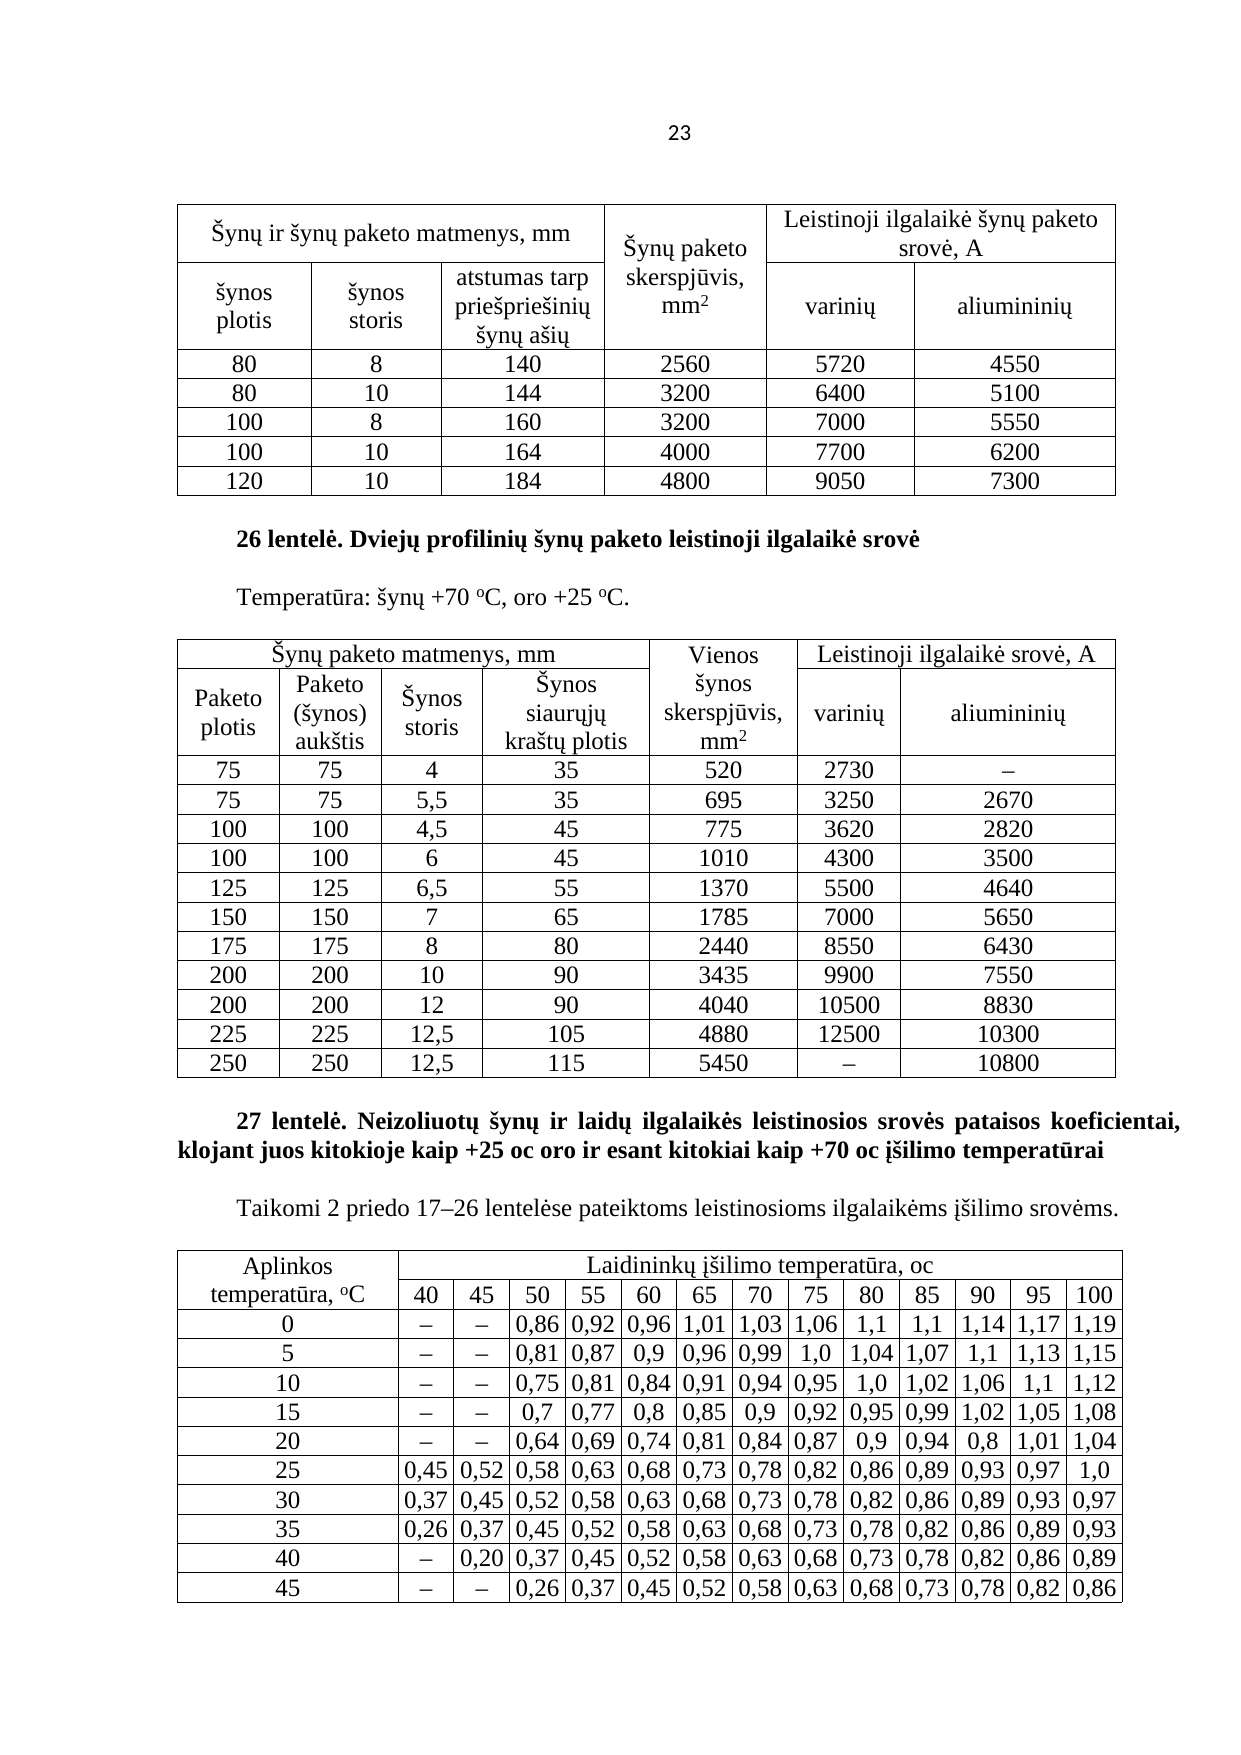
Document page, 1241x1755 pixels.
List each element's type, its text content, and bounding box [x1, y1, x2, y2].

table_cell 0,63 [733, 1544, 788, 1572]
table_cell 0,89 [1011, 1515, 1066, 1543]
table_cell 1,02 [900, 1368, 955, 1396]
table_cell 0,26 [510, 1573, 565, 1601]
table_cell 100 [178, 408, 311, 436]
table_cell 55 [483, 873, 649, 901]
table_cell 0,68 [844, 1573, 899, 1601]
table_cell 125 [280, 873, 381, 901]
table_cell 0,82 [844, 1485, 899, 1513]
table_cell 0,89 [1067, 1544, 1122, 1572]
table_cell 65 [483, 903, 649, 931]
table_cell – [454, 1368, 509, 1396]
table_cell – [454, 1573, 509, 1601]
table_cell 0,69 [566, 1427, 621, 1455]
table_cell 5650 [901, 903, 1115, 931]
table_cell 225 [178, 1020, 279, 1048]
table_cell 9050 [767, 467, 914, 495]
table_cell 4800 [605, 467, 766, 495]
table_cell 1,06 [956, 1368, 1010, 1396]
table_cell 3620 [798, 815, 900, 843]
table_cell 0,9 [733, 1398, 788, 1426]
table_cell 7 [382, 903, 482, 931]
table_cell 80 [483, 932, 649, 960]
table_cell 100 [1067, 1280, 1122, 1309]
table_cell 0,78 [844, 1515, 899, 1543]
table_cell 90 [483, 990, 649, 1018]
table_cell aliumininių [915, 263, 1115, 348]
table_cell 100 [178, 815, 279, 843]
table_cell 0,8 [622, 1398, 676, 1426]
text 27 lentelė. Neizoliuotų šynų ir laidų ilgalaikės leistinosios srovės pataisos koeficientai, klojant juos kitokioje kaip +25 oc oro ir esant kitokiai kaip +70 oc įšilimo temperatūrai [177, 1106, 1181, 1164]
table_cell 0,63 [677, 1515, 732, 1543]
table_cell 0,85 [677, 1398, 732, 1426]
table_cell 1,07 [900, 1339, 955, 1367]
table_cell 105 [483, 1020, 649, 1048]
table_cell 0,45 [399, 1456, 453, 1484]
table_cell 200 [280, 990, 381, 1018]
table_cell 0,8 [956, 1427, 1010, 1455]
table_cell 75 [178, 785, 279, 814]
table_cell – [399, 1339, 453, 1367]
table_cell 0,37 [454, 1515, 509, 1543]
table_cell 10800 [901, 1049, 1115, 1077]
table_cell 1,1 [900, 1310, 955, 1338]
table_cell 0,81 [510, 1339, 565, 1367]
table_cell – [399, 1310, 453, 1338]
table_cell 1,19 [1067, 1310, 1122, 1338]
table_cell 10 [178, 1368, 398, 1396]
table_cell 0,78 [900, 1544, 955, 1572]
text Temperatūra: šynų +70 oC, oro +25 oC. [177, 582, 1181, 610]
table_cell 775 [650, 815, 797, 843]
text 26 lentelė. Dviejų profilinių šynų paketo leistinoji ilgalaikė srovė [177, 524, 1181, 553]
table_cell 8 [382, 932, 482, 960]
table_cell 3435 [650, 961, 797, 989]
table_cell 0,96 [677, 1339, 732, 1367]
table_cell 0,86 [900, 1485, 955, 1513]
table_cell 6400 [767, 379, 914, 407]
table_cell 1,15 [1067, 1339, 1122, 1367]
table_cell 5450 [650, 1049, 797, 1077]
table_cell 0,73 [789, 1515, 843, 1543]
table_cell 1,08 [1067, 1398, 1122, 1426]
table_cell 0,95 [844, 1398, 899, 1426]
table_cell 0,37 [399, 1485, 453, 1513]
table_cell 0,78 [789, 1485, 843, 1513]
table_cell 75 [280, 756, 381, 784]
table_cell 0,84 [733, 1427, 788, 1455]
table_cell – [454, 1398, 509, 1426]
table_cell 0,92 [566, 1310, 621, 1338]
table_cell 10300 [901, 1020, 1115, 1048]
table_cell 160 [442, 408, 604, 436]
table_cell 0,93 [1011, 1485, 1066, 1513]
table_cell 0,63 [789, 1573, 843, 1601]
table_cell 85 [900, 1280, 955, 1309]
table_cell 0,26 [399, 1515, 453, 1543]
table_cell 8830 [901, 990, 1115, 1018]
table_header Šynų paketo matmenys, mm [178, 640, 649, 668]
table_cell 0,20 [454, 1544, 509, 1572]
table_cell 0,81 [677, 1427, 732, 1455]
table_cell 0,52 [677, 1573, 732, 1601]
table_cell 0,52 [510, 1485, 565, 1513]
table_cell 175 [280, 932, 381, 960]
table_cell 60 [622, 1280, 676, 1309]
table_cell 0,91 [677, 1368, 732, 1396]
table_cell 10 [382, 961, 482, 989]
table_cell 0,99 [733, 1339, 788, 1367]
table_cell 0,81 [566, 1368, 621, 1396]
table_cell – [399, 1398, 453, 1426]
table_cell 8550 [798, 932, 900, 960]
table_cell 1,17 [1011, 1310, 1066, 1338]
table_header Leistinoji ilgalaikė srovė, A [798, 640, 1115, 668]
table_cell 0,86 [510, 1310, 565, 1338]
table_cell 1,0 [1067, 1456, 1122, 1484]
table_cell 150 [178, 903, 279, 931]
table_cell 0,37 [510, 1544, 565, 1572]
table_cell 0,78 [956, 1573, 1010, 1601]
table_cell 6,5 [382, 873, 482, 901]
table_cell 12 [382, 990, 482, 1018]
table_cell 164 [442, 437, 604, 466]
table_cell 0,52 [566, 1515, 621, 1543]
table_cell 80 [844, 1280, 899, 1309]
table_cell Šynos siaurųjų kraštų plotis [483, 669, 649, 755]
table_cell 1,1 [1011, 1368, 1066, 1396]
table_cell 250 [178, 1049, 279, 1077]
table_cell 4880 [650, 1020, 797, 1048]
table_cell 2560 [605, 350, 766, 378]
table_cell 0,97 [1011, 1456, 1066, 1484]
table_cell 250 [280, 1049, 381, 1077]
table_cell 0,58 [510, 1456, 565, 1484]
table_cell 1,01 [1011, 1427, 1066, 1455]
table_cell 35 [483, 756, 649, 784]
table_cell – [454, 1339, 509, 1367]
table_cell varinių [767, 263, 914, 348]
table_cell 0,86 [844, 1456, 899, 1484]
table_cell 0,82 [956, 1544, 1010, 1572]
table_cell 5100 [915, 379, 1115, 407]
table_cell 80 [178, 379, 311, 407]
table_cell šynos storis [312, 263, 441, 348]
table_cell 0,97 [1067, 1485, 1122, 1513]
table_cell 3200 [605, 379, 766, 407]
table_cell 0,94 [733, 1368, 788, 1396]
table_cell 25 [178, 1456, 398, 1484]
table_cell 3200 [605, 408, 766, 436]
table_cell 4640 [901, 873, 1115, 901]
table_cell 695 [650, 785, 797, 814]
table_cell 0,52 [454, 1456, 509, 1484]
table_header Leistinoji ilgalaikė šynų paketo srovė, A [767, 205, 1115, 262]
table_cell 0,78 [733, 1456, 788, 1484]
table_cell 1,13 [1011, 1339, 1066, 1367]
table_cell 0,87 [789, 1427, 843, 1455]
table_cell 520 [650, 756, 797, 784]
table_cell 100 [178, 844, 279, 872]
table_cell 0,89 [956, 1485, 1010, 1513]
table_cell – [399, 1368, 453, 1396]
table_cell 2670 [901, 785, 1115, 814]
table_cell 0,95 [789, 1368, 843, 1396]
table_cell 0,58 [622, 1515, 676, 1543]
table_cell 200 [280, 961, 381, 989]
table_cell 8 [312, 408, 441, 436]
table_cell 9900 [798, 961, 900, 989]
table_cell 6200 [915, 437, 1115, 466]
table_cell 12,5 [382, 1049, 482, 1077]
table_cell 2820 [901, 815, 1115, 843]
table_cell 0,37 [566, 1573, 621, 1601]
table_cell 0,73 [900, 1573, 955, 1601]
table_cell 0,94 [900, 1427, 955, 1455]
table_cell – [901, 756, 1115, 784]
table_cell 7550 [901, 961, 1115, 989]
table_cell 55 [566, 1280, 621, 1309]
table_cell 100 [280, 815, 381, 843]
table_cell 35 [483, 785, 649, 814]
table_cell 0,58 [566, 1485, 621, 1513]
table_cell 1,06 [789, 1310, 843, 1338]
table_cell 184 [442, 467, 604, 495]
table_cell 65 [677, 1280, 732, 1309]
table_cell Paketo (šynos) aukštis [280, 669, 381, 755]
table_cell 20 [178, 1427, 398, 1455]
table_cell 0,73 [677, 1456, 732, 1484]
table_cell 4 [382, 756, 482, 784]
table_cell 0,63 [566, 1456, 621, 1484]
table_cell 12,5 [382, 1020, 482, 1048]
table_cell 0,68 [677, 1485, 732, 1513]
table_cell 1,1 [844, 1310, 899, 1338]
table_cell 0,86 [1011, 1544, 1066, 1572]
table_cell 75 [178, 756, 279, 784]
table_cell 1,01 [677, 1310, 732, 1338]
table_cell 0,93 [1067, 1515, 1122, 1543]
table_cell 150 [280, 903, 381, 931]
table_cell 7700 [767, 437, 914, 466]
table_cell 35 [178, 1515, 398, 1543]
table_cell 0,52 [622, 1544, 676, 1572]
table_cell 10500 [798, 990, 900, 1018]
table_cell 0,58 [677, 1544, 732, 1572]
table_cell 1,02 [956, 1398, 1010, 1426]
table_cell 3500 [901, 844, 1115, 872]
table_cell 225 [280, 1020, 381, 1048]
table_cell 0,74 [622, 1427, 676, 1455]
table_cell 115 [483, 1049, 649, 1077]
table_cell 200 [178, 961, 279, 989]
text Taikomi 2 priedo 17–26 lentelėse pateiktoms leistinosioms ilgalaikėms įšilimo srovėms. [177, 1193, 1181, 1221]
table_cell 0,7 [510, 1398, 565, 1426]
table_cell 0,68 [789, 1544, 843, 1572]
table_cell 0,9 [844, 1427, 899, 1455]
table_cell 0,86 [956, 1515, 1010, 1543]
table_cell Šynos storis [382, 669, 482, 755]
table_cell 0,68 [733, 1515, 788, 1543]
table_cell – [399, 1573, 453, 1601]
table_cell aliumininių [901, 669, 1115, 755]
table_cell 2730 [798, 756, 900, 784]
table_cell 0,64 [510, 1427, 565, 1455]
table_cell 45 [483, 844, 649, 872]
table_cell 0,89 [900, 1456, 955, 1484]
table_cell varinių [798, 669, 900, 755]
table_cell 40 [399, 1280, 453, 1309]
table_header Šynų ir šynų paketo matmenys, mm [178, 205, 604, 262]
table_cell 1010 [650, 844, 797, 872]
table_cell 30 [178, 1485, 398, 1513]
table_cell 80 [178, 350, 311, 378]
table_cell 1,0 [789, 1339, 843, 1367]
table_cell 2440 [650, 932, 797, 960]
table_cell 7000 [798, 903, 900, 931]
table_cell 1,04 [1067, 1427, 1122, 1455]
table_cell 50 [510, 1280, 565, 1309]
table_header Aplinkos temperatūra, oC [178, 1251, 398, 1309]
table_cell 5720 [767, 350, 914, 378]
table_cell 7300 [915, 467, 1115, 495]
table_cell 0,45 [566, 1544, 621, 1572]
table_header Šynų paketo skerspjūvis, mm2 [605, 205, 766, 348]
table_cell 4300 [798, 844, 900, 872]
table_cell 6 [382, 844, 482, 872]
table_cell 0,63 [622, 1485, 676, 1513]
table_cell 100 [178, 437, 311, 466]
table_cell – [454, 1310, 509, 1338]
table_cell 10 [312, 379, 441, 407]
table_cell 1,14 [956, 1310, 1010, 1338]
table_header Laidininkų įšilimo temperatūra, oc [399, 1251, 1122, 1279]
table_cell 0,84 [622, 1368, 676, 1396]
table_cell 200 [178, 990, 279, 1018]
table_cell 45 [178, 1573, 398, 1601]
table_cell 4000 [605, 437, 766, 466]
table_cell 144 [442, 379, 604, 407]
table_cell 5 [178, 1339, 398, 1367]
table_cell 120 [178, 467, 311, 495]
table_cell 4,5 [382, 815, 482, 843]
table_cell 75 [789, 1280, 843, 1309]
table_cell 10 [312, 467, 441, 495]
table_cell 45 [454, 1280, 509, 1309]
table_cell 5500 [798, 873, 900, 901]
table_cell 4040 [650, 990, 797, 1018]
table_cell 0,82 [789, 1456, 843, 1484]
table_cell 100 [280, 844, 381, 872]
table_cell 0,82 [900, 1515, 955, 1543]
table_cell 0,45 [622, 1573, 676, 1601]
table_cell 75 [280, 785, 381, 814]
table_cell 0,75 [510, 1368, 565, 1396]
table_cell – [399, 1544, 453, 1572]
table_cell 90 [956, 1280, 1010, 1309]
table_cell 125 [178, 873, 279, 901]
table_cell 140 [442, 350, 604, 378]
table_cell 10 [312, 437, 441, 466]
table_cell 0,77 [566, 1398, 621, 1426]
table_cell 8 [312, 350, 441, 378]
table_cell 0,9 [622, 1339, 676, 1367]
table_cell 1,12 [1067, 1368, 1122, 1396]
table_cell 3250 [798, 785, 900, 814]
table_cell 0,82 [1011, 1573, 1066, 1601]
table_cell 5,5 [382, 785, 482, 814]
table_cell 1,05 [1011, 1398, 1066, 1426]
table_cell 7000 [767, 408, 914, 436]
table_cell 0,99 [900, 1398, 955, 1426]
table_cell 15 [178, 1398, 398, 1426]
table_cell 12500 [798, 1020, 900, 1048]
table_cell 70 [733, 1280, 788, 1309]
table_cell 45 [483, 815, 649, 843]
table_cell 0,45 [454, 1485, 509, 1513]
table_header Vienos šynos skerspjūvis, mm2 [650, 640, 797, 755]
table_cell 0,92 [789, 1398, 843, 1426]
table_cell 0 [178, 1310, 398, 1338]
table_cell 0,45 [510, 1515, 565, 1543]
table_cell – [399, 1427, 453, 1455]
table_cell 1,0 [844, 1368, 899, 1396]
table_cell 0,87 [566, 1339, 621, 1367]
table_cell 1,1 [956, 1339, 1010, 1367]
table_cell 1370 [650, 873, 797, 901]
table_cell 40 [178, 1544, 398, 1572]
table_cell šynos plotis [178, 263, 311, 348]
table_cell – [798, 1049, 900, 1077]
table_cell 1785 [650, 903, 797, 931]
table_cell 0,93 [956, 1456, 1010, 1484]
table_cell 6430 [901, 932, 1115, 960]
table_cell 1,03 [733, 1310, 788, 1338]
table_cell 90 [483, 961, 649, 989]
table_cell 0,73 [844, 1544, 899, 1572]
table_cell – [454, 1427, 509, 1455]
table_cell 0,58 [733, 1573, 788, 1601]
table_cell 1,04 [844, 1339, 899, 1367]
table_cell 0,86 [1067, 1573, 1122, 1601]
table_cell 5550 [915, 408, 1115, 436]
table_cell Paketo plotis [178, 669, 279, 755]
table_cell atstumas tarp priešpriešinių šynų ašių [442, 263, 604, 348]
table_cell 95 [1011, 1280, 1066, 1309]
table_cell 4550 [915, 350, 1115, 378]
table_cell 0,68 [622, 1456, 676, 1484]
table_cell 0,96 [622, 1310, 676, 1338]
table_cell 0,73 [733, 1485, 788, 1513]
table_cell 175 [178, 932, 279, 960]
